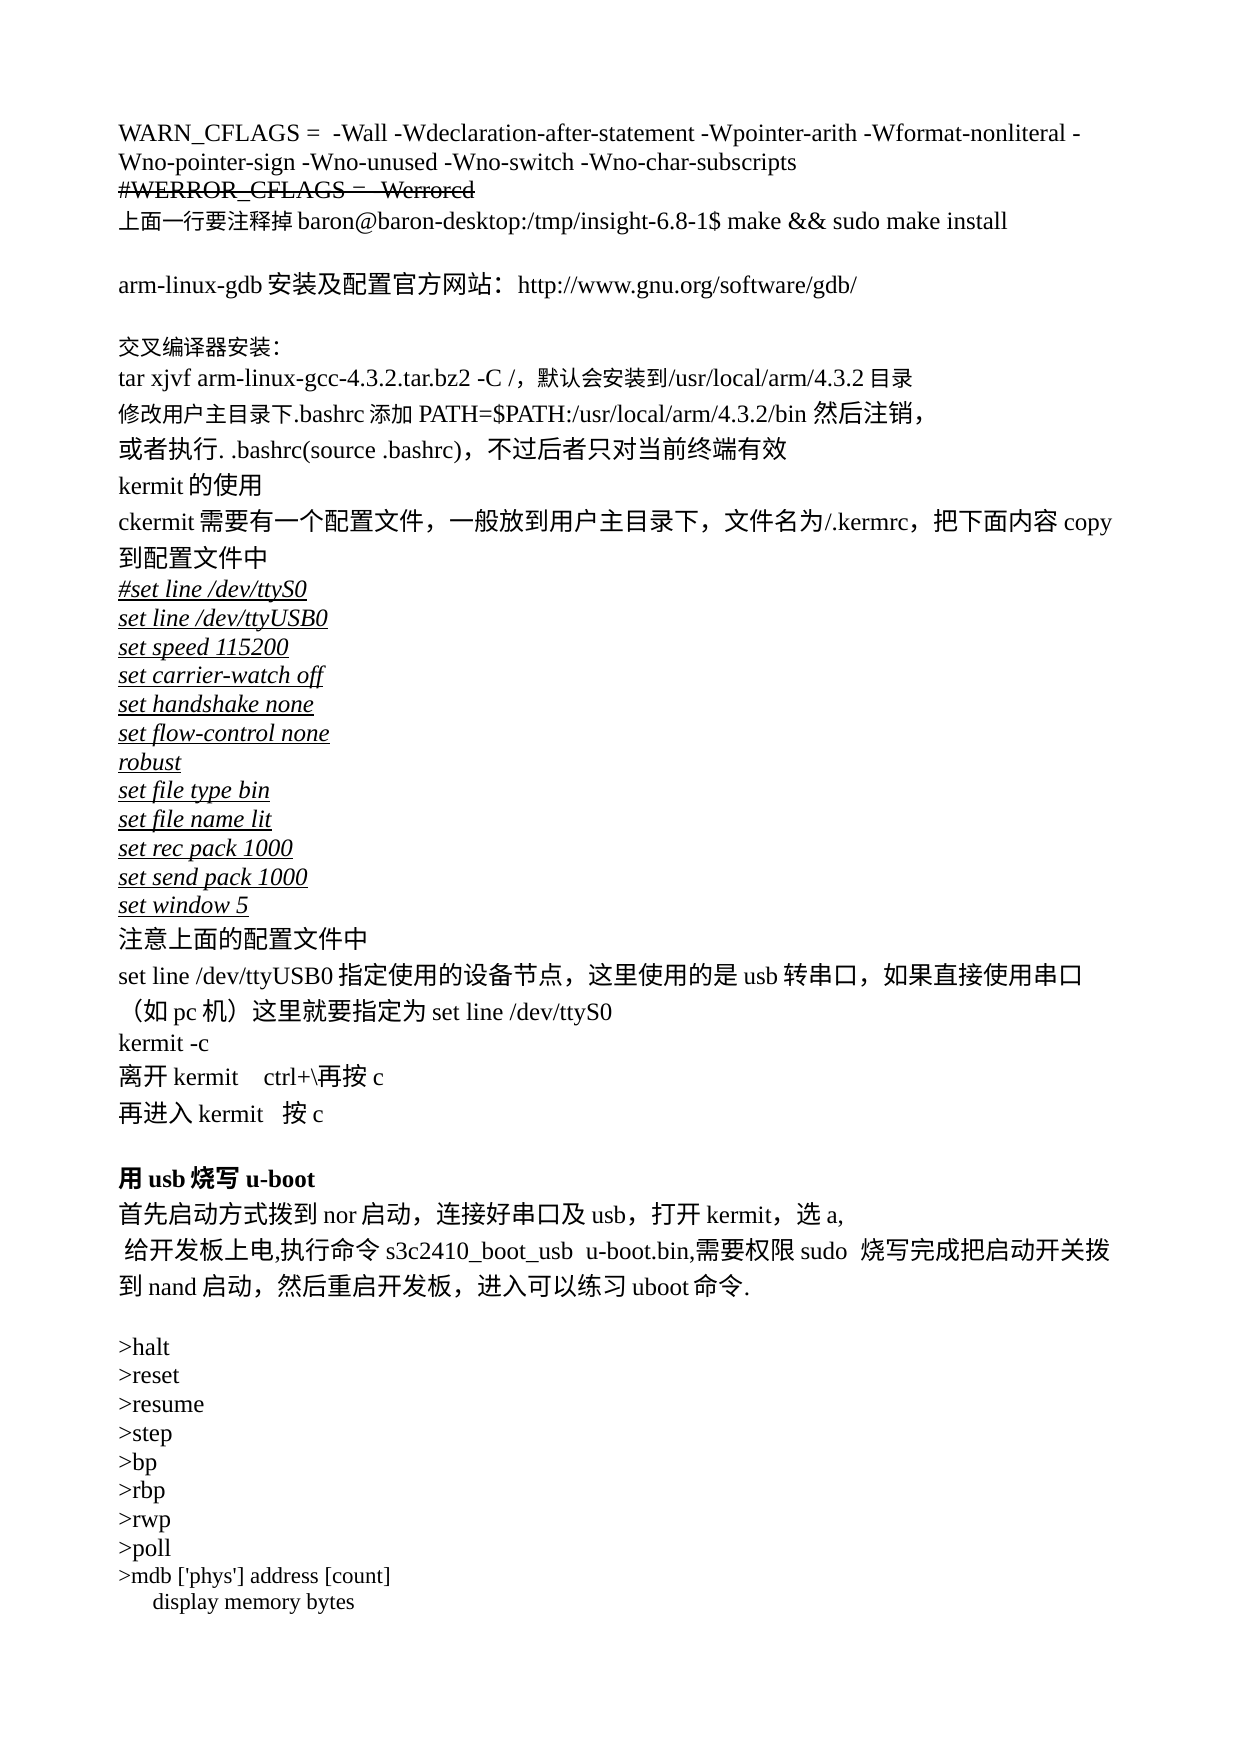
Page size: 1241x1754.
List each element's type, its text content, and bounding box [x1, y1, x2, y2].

text set speed 115200 [118, 632, 1122, 661]
text 离开kermit ctrl+\再按c [118, 1057, 1122, 1093]
text >mdb ['phys'] address [count] [118, 1562, 1122, 1588]
text 首先启动方式拨到nor启动，连接好串口及usb，打开kermit，选a, [118, 1194, 1122, 1231]
text 用usb烧写u-boot [118, 1158, 1122, 1194]
text >resume [118, 1389, 1122, 1418]
text set file name lit [118, 804, 1122, 833]
text >rwp [118, 1504, 1122, 1533]
text robust [118, 747, 1122, 776]
text WARN_CFLAGS = -Wall -Wdeclaration-after-statement -Wpointer-arith -Wformat-nonliteral -Wno-pointer-sign -Wno-unused -Wno-switch -Wno-char-subscripts [118, 118, 1122, 176]
text ckermit需要有一个配置文件，一般放到用户主目录下，文件名为/.kermrc，把下面内容copy到配置文件中 [118, 502, 1122, 574]
text >bp [118, 1447, 1122, 1476]
text kermit -c [118, 1028, 1122, 1057]
text set line /dev/ttyUSB0 [118, 603, 1122, 632]
text 给开发板上电,执行命令s3c2410_boot_usb u-boot.bin,需要权限sudo 烧写完成把启动开关拨到nand启动，然后重启开发板，进入可以练习uboot命令. [118, 1231, 1122, 1303]
text set handshake none [118, 689, 1122, 718]
text >rbp [118, 1476, 1122, 1504]
text 交叉编译器安装： [118, 330, 1122, 361]
text set carrier-watch off [118, 661, 1122, 689]
text 注意上面的配置文件中 [118, 919, 1122, 956]
text >reset [118, 1361, 1122, 1389]
text set line /dev/ttyUSB0指定使用的设备节点，这里使用的是usb转串口，如果直接使用串口（如pc机）这里就要指定为set line /dev/ttyS0 [118, 956, 1122, 1028]
text 上面一行要注释掉baron@baron-desktop:/tmp/insight-6.8-1$ make && sudo make install [118, 204, 1122, 236]
text #WERROR_CFLAGS = -Werrorcd [118, 176, 1122, 204]
text arm-linux-gdb安装及配置官方网站：http://www.gnu.org/software/gdb/ [118, 265, 1122, 301]
text set rec pack 1000 [118, 833, 1122, 862]
text >step [118, 1418, 1122, 1447]
text #set line /dev/ttyS0 [118, 574, 1122, 603]
text 或者执行. .bashrc(source .bashrc)，不过后者只对当前终端有效 [118, 429, 1122, 466]
text set send pack 1000 [118, 862, 1122, 891]
text display memory bytes [118, 1588, 1122, 1614]
text >halt [118, 1332, 1122, 1361]
text set window 5 [118, 891, 1122, 919]
text 再进入kermit 按c [118, 1093, 1122, 1129]
text tar xjvf arm-linux-gcc-4.3.2.tar.bz2 -C /，默认会安装到/usr/local/arm/4.3.2目录 [118, 361, 1122, 393]
text set flow-control none [118, 718, 1122, 747]
text kermit的使用 [118, 466, 1122, 502]
text set file type bin [118, 776, 1122, 804]
text >poll [118, 1533, 1122, 1562]
text 修改用户主目录下.bashrc添加 PATH=$PATH:/usr/local/arm/4.3.2/bin 然后注销， [118, 393, 1122, 429]
